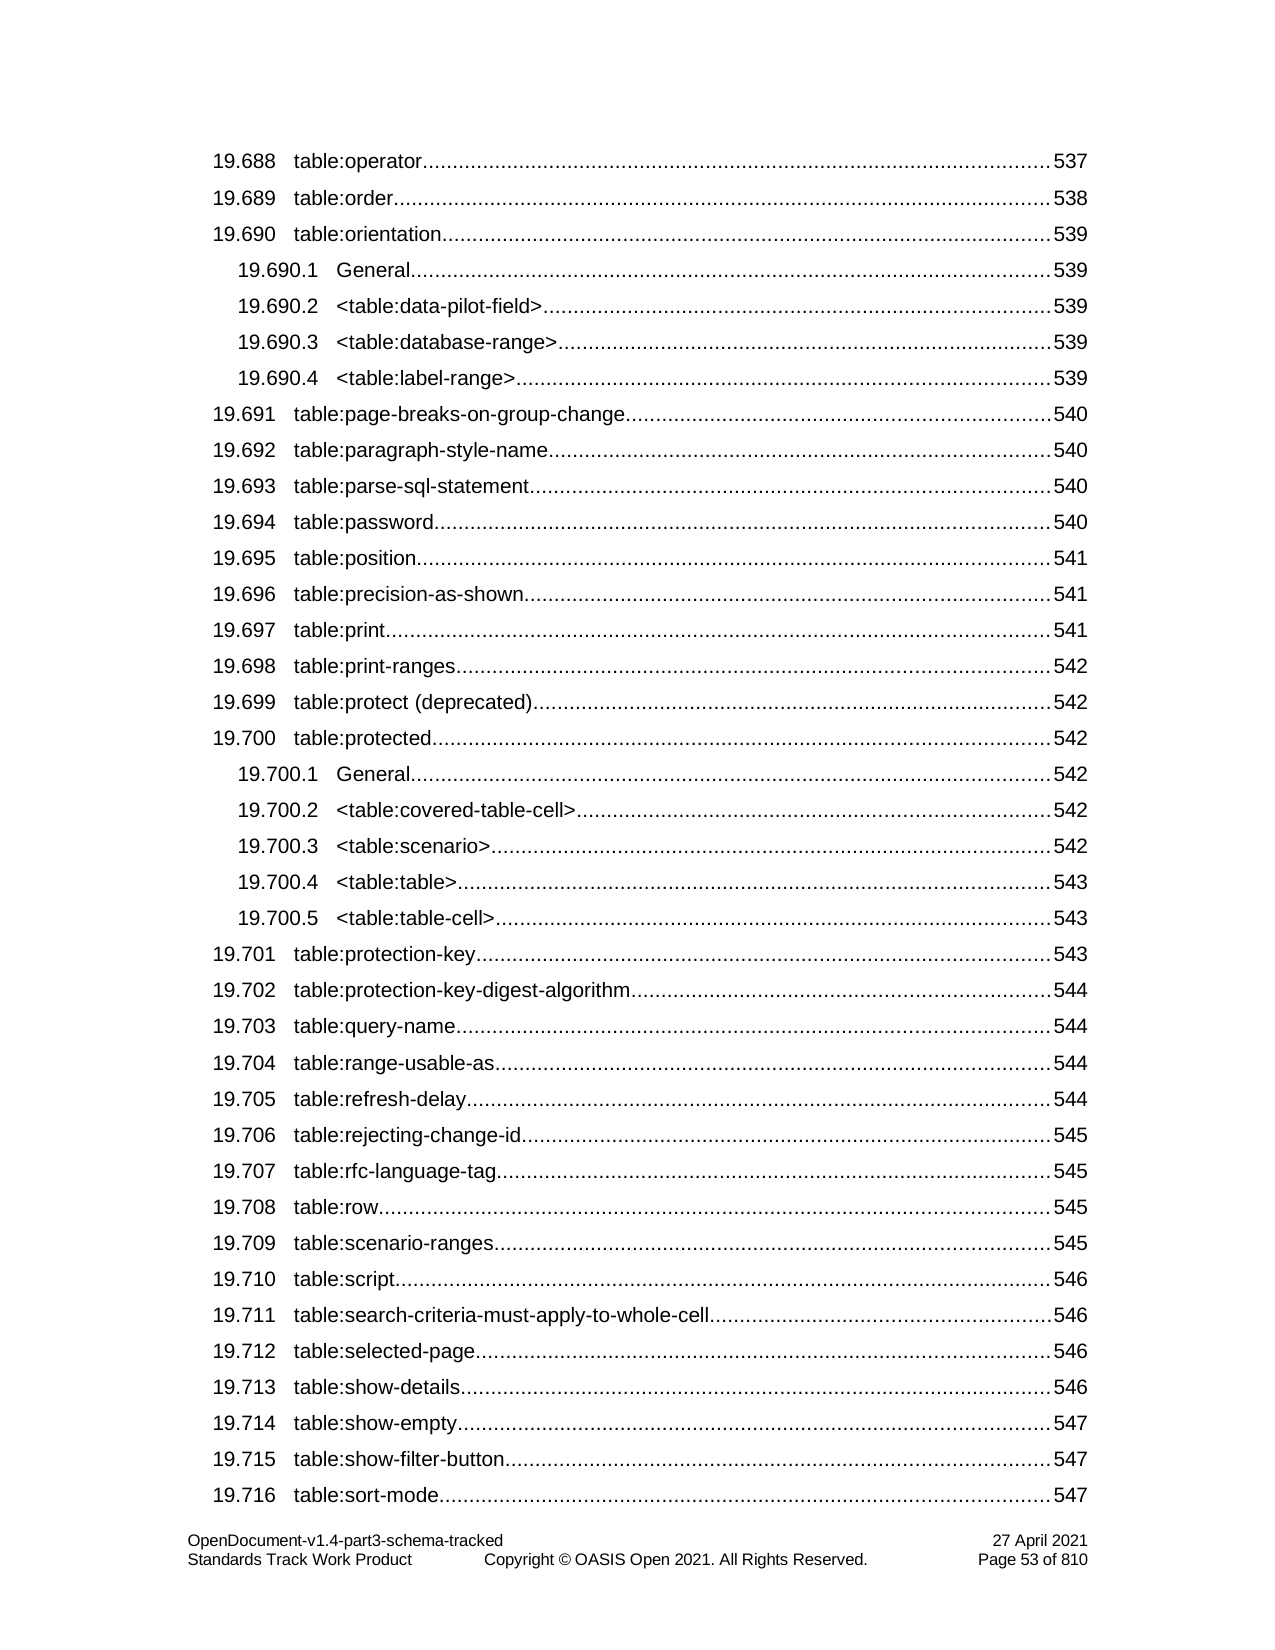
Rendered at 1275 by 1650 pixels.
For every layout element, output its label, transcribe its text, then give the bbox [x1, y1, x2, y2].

text 19.701 table:protection-key 543 [212, 943, 1088, 966]
text 19.693 table:parse-sql-statement 540 [212, 474, 1088, 498]
text 19.690.1 General 539 [237, 258, 1088, 282]
text 19.700.3 <table:scenario> 542 [237, 835, 1088, 858]
text 19.703 table:query-name 544 [212, 1015, 1088, 1038]
text 19.708 table:row 545 [212, 1195, 1088, 1219]
text 19.707 table:rfc-language-tag 545 [212, 1159, 1088, 1183]
text 19.696 table:precision-as-shown 541 [212, 582, 1088, 606]
text 19.700.2 <table:covered-table-cell> 542 [237, 799, 1088, 822]
text 19.689 table:order 538 [212, 186, 1088, 209]
text 19.704 table:range-usable-as 544 [212, 1051, 1088, 1074]
text 19.700.1 General 542 [237, 763, 1088, 786]
text 19.690.4 <table:label-range> 539 [237, 366, 1088, 390]
text 19.702 table:protection-key-digest-algorithm 544 [212, 979, 1088, 1002]
text 19.692 table:paragraph-style-name 540 [212, 438, 1088, 462]
text 19.709 table:scenario-ranges 545 [212, 1231, 1088, 1255]
text 19.690 table:orientation 539 [212, 222, 1088, 246]
text 19.711 table:search-criteria-must-apply-to-whole-cell 546 [212, 1303, 1088, 1327]
text 19.688 table:operator 537 [212, 150, 1088, 173]
text 19.694 table:password 540 [212, 510, 1088, 534]
text 19.699 table:protect (deprecated) 542 [212, 691, 1088, 714]
text 19.700 table:protected 542 [212, 727, 1088, 750]
text 19.710 table:script 546 [212, 1267, 1088, 1291]
text 19.714 table:show-empty 547 [212, 1411, 1088, 1435]
text 19.698 table:print-ranges 542 [212, 654, 1088, 678]
text 19.706 table:rejecting-change-id 545 [212, 1123, 1088, 1147]
text 19.695 table:position 541 [212, 546, 1088, 570]
text 19.700.5 <table:table-cell> 543 [237, 907, 1088, 930]
text 19.716 table:sort-mode 547 [212, 1483, 1088, 1507]
text 19.715 table:show-filter-button 547 [212, 1447, 1088, 1471]
text 19.713 table:show-details 546 [212, 1375, 1088, 1399]
text 19.705 table:refresh-delay 544 [212, 1087, 1088, 1111]
text 19.690.3 <table:database-range> 539 [237, 330, 1088, 354]
text 19.700.4 <table:table> 543 [237, 871, 1088, 894]
text 19.691 table:page-breaks-on-group-change 540 [212, 402, 1088, 426]
text 19.697 table:print 541 [212, 618, 1088, 642]
text 19.712 table:selected-page 546 [212, 1339, 1088, 1363]
text 19.690.2 <table:data-pilot-field> 539 [237, 294, 1088, 318]
